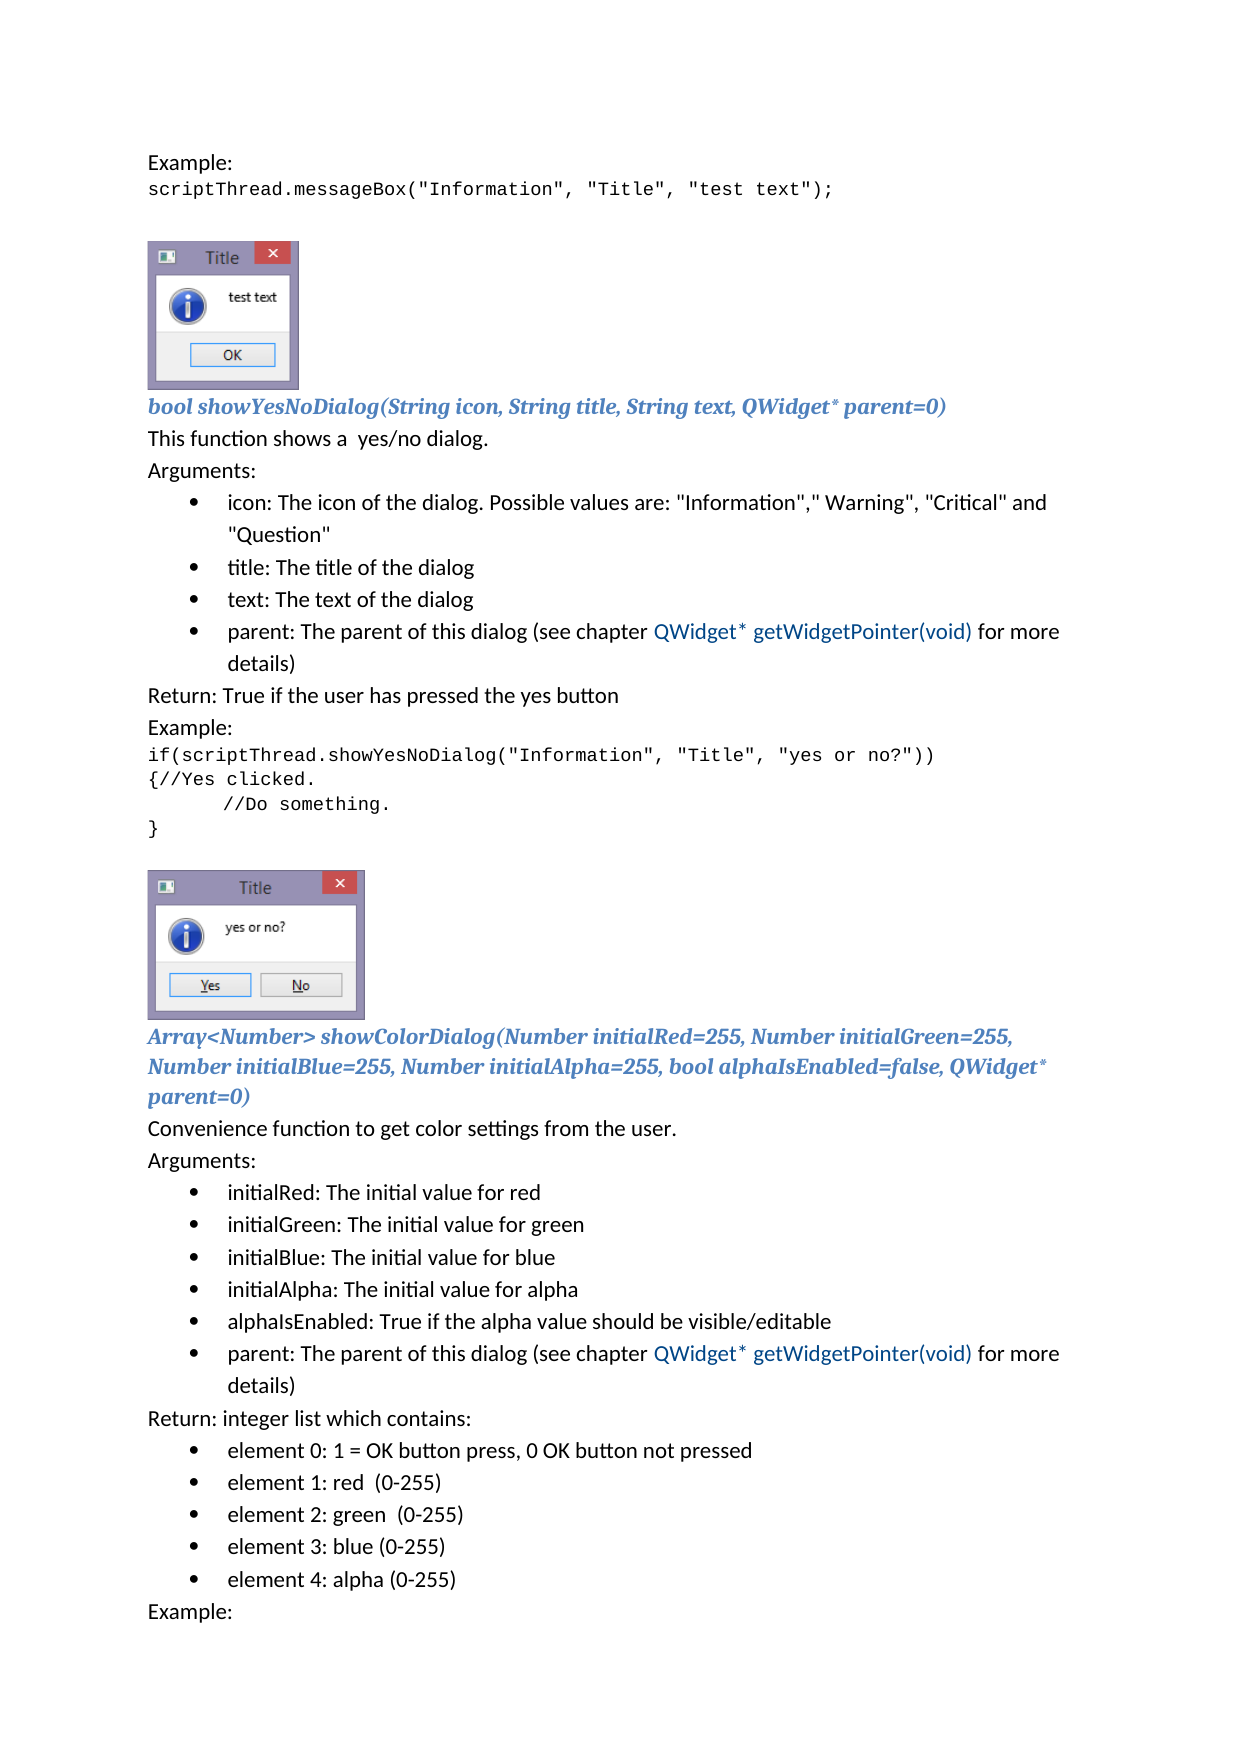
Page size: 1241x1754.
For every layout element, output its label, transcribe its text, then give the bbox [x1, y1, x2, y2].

list icon: The icon of the dialog. Possible values are: "Information"," Warning", "Critical" and "Question" [190, 488, 1093, 548]
list title: The title of the dialog [190, 553, 1093, 581]
list element 1: red (0-255) [190, 1468, 1093, 1496]
list parent: The parent of this dialog (see chapter QWidget* getWidgetPointer(void) for more details) [190, 1339, 1093, 1399]
text Convenience function to get color settings from the user. [148, 1114, 1093, 1142]
subtitle Array<Number> showColorDialog(Number initialRed=255, Number initialGreen=255, Number initialBlue=255, Number initialAlpha=255, bool alphaIsEnabled=false, QWidget* parent=0) [148, 846, 1093, 1110]
list element 0: 1 = OK button press, 0 OK button not pressed [190, 1436, 1093, 1464]
text scriptThread.messageBox("Information", "Title", "test text"); [148, 180, 1093, 201]
list initialBlue: The initial value for blue [190, 1243, 1093, 1271]
list text: The text of the dialog [190, 585, 1093, 613]
list element 4: alpha (0-255) [190, 1565, 1093, 1593]
picture [147, 870, 365, 1020]
list alphaIsEnabled: True if the alpha value should be visible/editable [190, 1307, 1093, 1335]
list element 3: blue (0-255) [190, 1532, 1093, 1561]
subtitle bool showYesNoDialog(String icon, String title, String text, QWidget* parent=0) [148, 390, 1093, 420]
list parent: The parent of this dialog (see chapter QWidget* getWidgetPointer(void) for more details) [190, 617, 1093, 677]
text Example: [148, 1597, 1093, 1625]
text This function shows a yes/no dialog. [148, 424, 1093, 452]
list element 2: green (0-255) [190, 1500, 1093, 1528]
list initialAlpha: The initial value for alpha [190, 1275, 1093, 1303]
text } [148, 819, 1093, 840]
text Example: [148, 713, 1093, 742]
text Example: [148, 148, 1093, 176]
text Arguments: [148, 1146, 1093, 1174]
list initialRed: The initial value for red [190, 1178, 1093, 1206]
picture [147, 241, 299, 390]
text //Do something. [148, 794, 1093, 816]
text if(scriptThread.showYesNoDialog("Information", "Title", "yes or no?")) [148, 746, 1093, 767]
text Arguments: [148, 456, 1093, 484]
list initialGreen: The initial value for green [190, 1211, 1093, 1239]
list Return: integer list which contains: [148, 1404, 1093, 1432]
text {//Yes clicked. [148, 770, 1093, 791]
list Return: True if the user has pressed the yes button [148, 681, 1093, 709]
